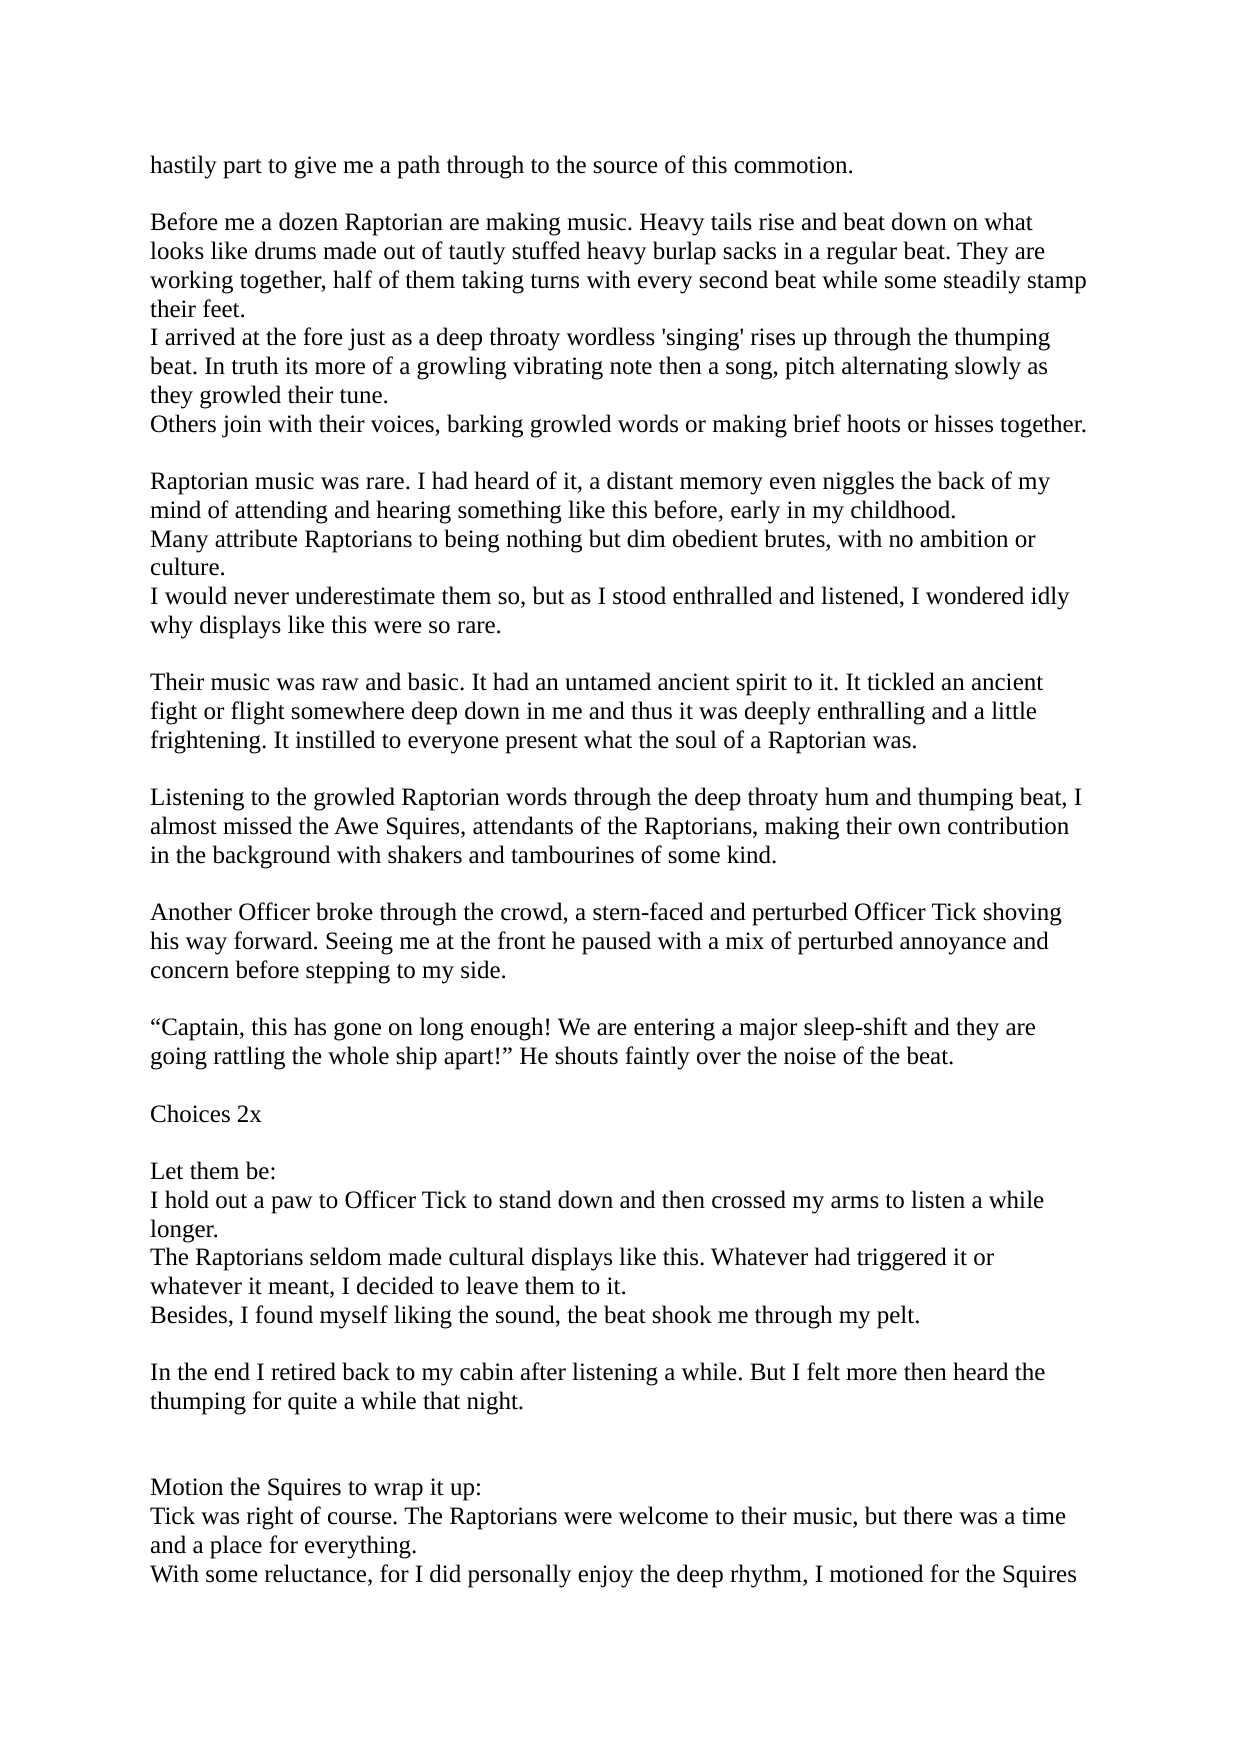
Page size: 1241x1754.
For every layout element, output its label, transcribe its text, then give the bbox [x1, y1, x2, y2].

text Raptorian music was rare. I had heard of it, a distant memory even niggles the back of my mind of attending and hearing something like this before, early in my childhood. [150, 466, 1090, 524]
text Another Officer broke through the crowd, a stern-faced and perturbed Officer Tick shoving his way forward. Seeing me at the front he paused with a mix of perturbed annoyance and concern before stepping to my side. [150, 897, 1090, 984]
text Many attribute Raptorians to being nothing but dim obedient brutes, with no ambition or culture. [150, 524, 1090, 581]
text Motion the Squires to wrap it up: [150, 1472, 1090, 1501]
text In the end I retired back to my cabin after listening a while. But I felt more then heard the thumping for quite a while that night. [150, 1357, 1090, 1415]
text I would never underestimate them so, but as I stood enthralled and listened, I wondered idly why displays like this were so rare. [150, 581, 1090, 639]
text “Captain, this has gone on long enough! We are entering a major sleep-shift and they are going rattling the whole ship apart!” He shouts faintly over the noise of the beat. [150, 1012, 1090, 1070]
text I hold out a paw to Officer Tick to stand down and then crossed my arms to listen a while longer. [150, 1185, 1090, 1242]
text I arrived at the fore just as a deep throaty wordless 'singing' rises up through the thumping beat. In truth its more of a growling vibrating note then a song, pitch alternating slowly as they growled their tune. [150, 322, 1090, 409]
text Besides, I found myself liking the sound, the beat shook me through my pelt. [150, 1300, 1090, 1329]
text hastily part to give me a path through to the source of this commotion. [150, 150, 1090, 179]
text Choices 2x [150, 1099, 1090, 1127]
text Others join with their voices, barking growled words or making brief hoots or hisses together. [150, 409, 1090, 437]
text Tick was right of course. The Raptorians were welcome to their music, but there was a time and a place for everything. [150, 1501, 1090, 1559]
text With some reluctance, for I did personally enjoy the deep rhythm, I motioned for the Squires [150, 1559, 1090, 1587]
text The Raptorians seldom made cultural displays like this. Whatever had triggered it or whatever it meant, I decided to leave them to it. [150, 1242, 1090, 1300]
text Their music was raw and basic. It had an untamed ancient spirit to it. It tickled an ancient fight or flight somewhere deep down in me and thus it was deeply enthralling and a little frightening. It instilled to everyone present what the soul of a Raptorian was. [150, 667, 1090, 754]
text Let them be: [150, 1156, 1090, 1185]
text Before me a dozen Raptorian are making music. Heavy tails rise and beat down on what looks like drums made out of tautly stuffed heavy burlap sacks in a regular beat. They are working together, half of them taking turns with every second beat while some steadily stamp their feet. [150, 207, 1090, 322]
text Listening to the growled Raptorian words through the deep throaty hum and thumping beat, I almost missed the Awe Squires, attendants of the Raptorians, making their own contribution in the background with shakers and tambourines of some kind. [150, 782, 1090, 869]
